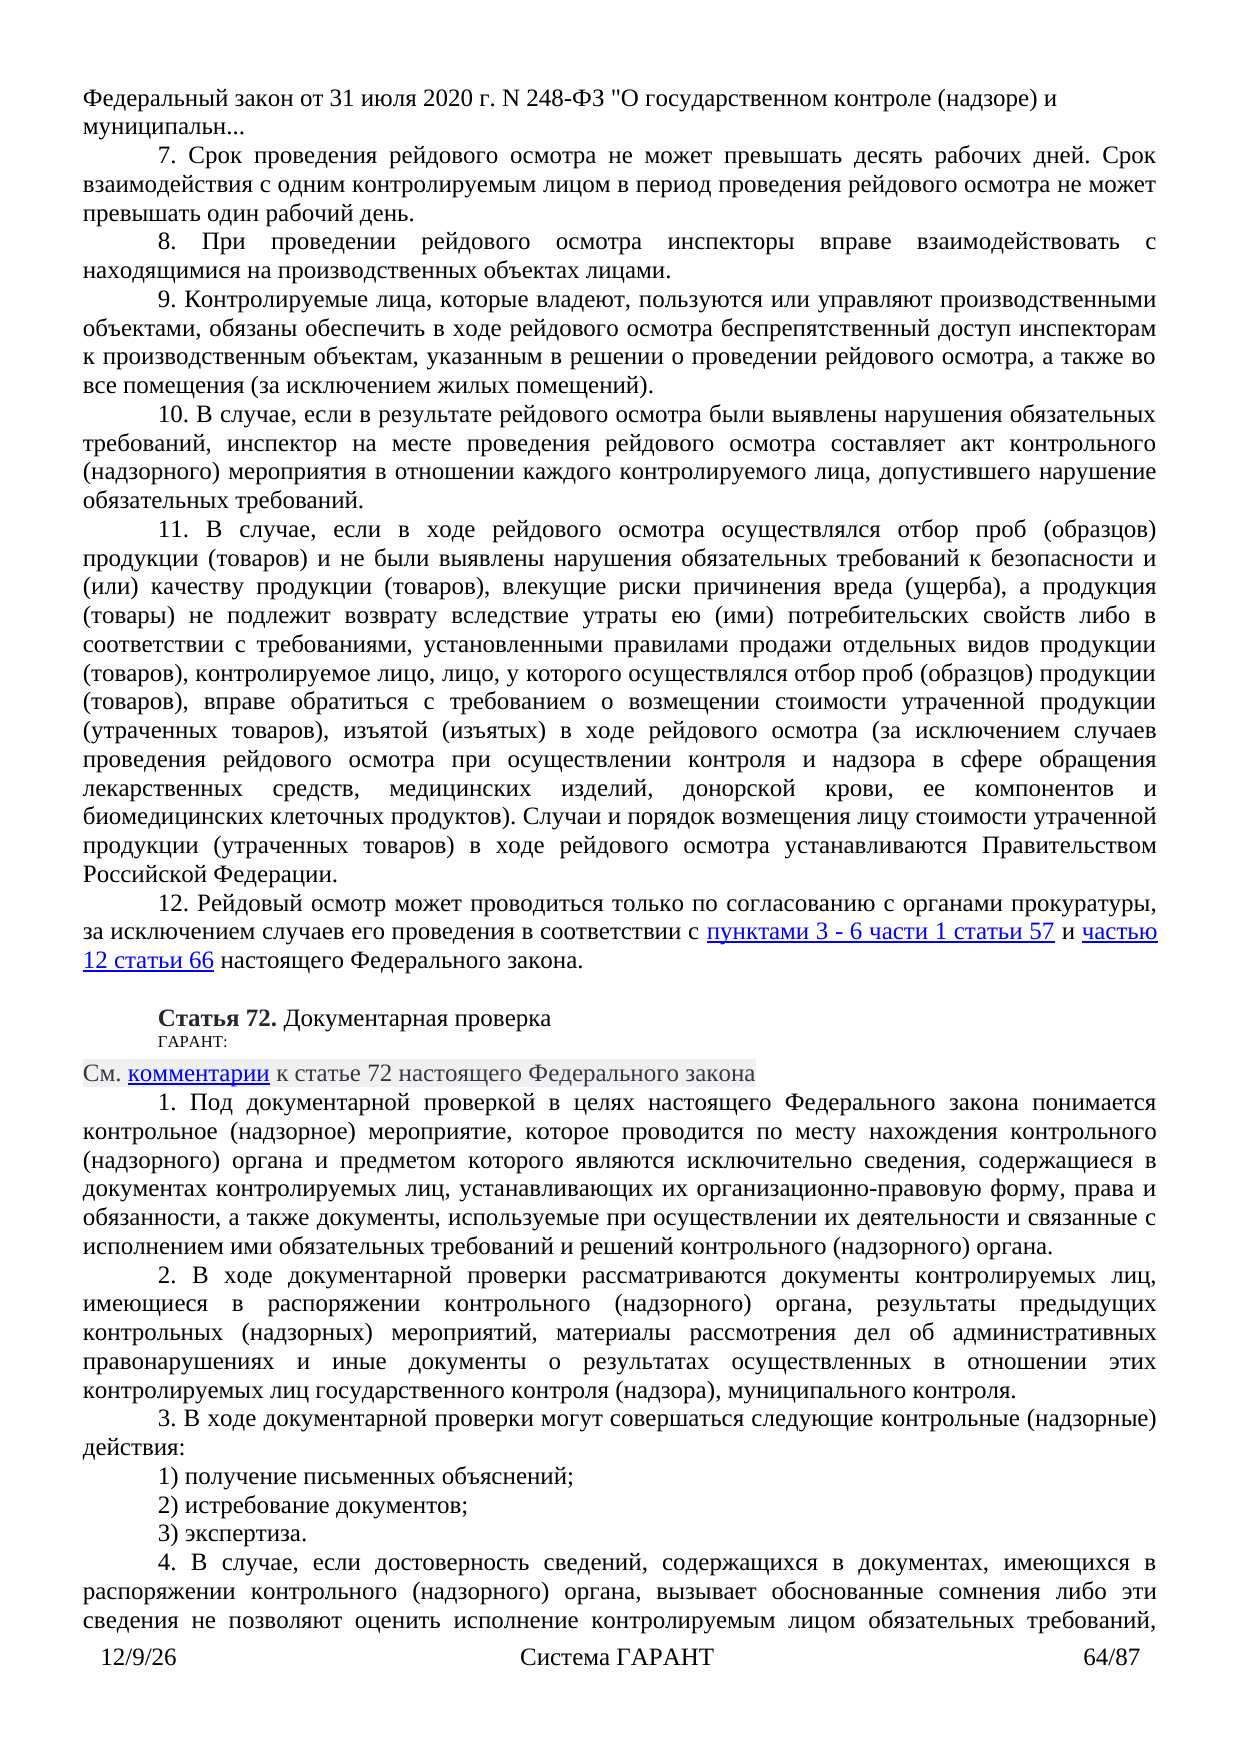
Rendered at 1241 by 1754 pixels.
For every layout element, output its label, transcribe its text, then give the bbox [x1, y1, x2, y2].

text 1) получение письменных объяснений; [83, 1461, 1157, 1490]
text 11. В случае, если в ходе рейдового осмотра осуществлялся отбор проб (образцов) продукции (товаров) и не были выявлены нарушения обязательных требований к безопасности и (или) качеству продукции (товаров), влекущие риски причинения вреда (ущерба), а продукция (товары) не подлежит возврату вследствие утраты ею (ими) потребительских свойств либо в соответствии с требованиями, установленными правилами продажи отдельных видов продукции (товаров), контролируемое лицо, лицо, у которого осуществлялся отбор проб (образцов) продукции (товаров), вправе обратиться с требованием о возмещении стоимости утраченной продукции (утраченных товаров), изъятой (изъятых) в ходе рейдового осмотра (за исключением случаев проведения рейдового осмотра при осуществлении контроля и надзора в сфере обращения лекарственных средств, медицинских изделий, донорской крови, ее компонентов и биомедицинских клеточных продуктов). Случаи и порядок возмещения лицу стоимости утраченной продукции (утраченных товаров) в ходе рейдового осмотра устанавливаются Правительством Российской Федерации. [83, 514, 1157, 888]
text См. комментарии к статье 72 настоящего Федерального закона [83, 1058, 1157, 1087]
text 1. Под документарной проверкой в целях настоящего Федерального закона понимается контрольное (надзорное) мероприятие, которое проводится по месту нахождения контрольного (надзорного) органа и предметом которого являются исключительно сведения, содержащиеся в документах контролируемых лиц, устанавливающих их организационно-правовую форму, права и обязанности, а также документы, используемые при осуществлении их деятельности и связанные с исполнением ими обязательных требований и решений контрольного (надзорного) органа. [83, 1087, 1157, 1260]
text 4. В случае, если достоверность сведений, содержащихся в документах, имеющихся в распоряжении контрольного (надзорного) органа, вызывает обоснованные сомнения либо эти сведения не позволяют оценить исполнение контролируемым лицом обязательных требований, [83, 1547, 1157, 1633]
text 7. Срок проведения рейдового осмотра не может превышать десять рабочих дней. Срок взаимодействия с одним контролируемым лицом в период проведения рейдового осмотра не может превышать один рабочий день. [83, 140, 1157, 226]
text 3) экспертиза. [83, 1518, 1157, 1547]
text 8. При проведении рейдового осмотра инспекторы вправе взаимодействовать с находящимися на производственных объектах лицами. [83, 226, 1157, 284]
text 9. Контролируемые лица, которые владеют, пользуются или управляют производственными объектами, обязаны обеспечить в ходе рейдового осмотра беспрепятственный доступ инспекторам к производственным объектам, указанным в решении о проведении рейдового осмотра, а также во все помещения (за исключением жилых помещений). [83, 284, 1157, 399]
text Статья 72. Документарная проверка [158, 1003, 1157, 1031]
text 2) истребование документов; [83, 1490, 1157, 1518]
text 3. В ходе документарной проверки могут совершаться следующие контрольные (надзорные) действия: [83, 1403, 1157, 1461]
text 2. В ходе документарной проверки рассматриваются документы контролируемых лиц, имеющиеся в распоряжении контрольного (надзорного) органа, результаты предыдущих контрольных (надзорных) мероприятий, материалы рассмотрения дел об административных правонарушениях и иные документы о результатах осуществленных в отношении этих контролируемых лиц государственного контроля (надзора), муниципального контроля. [83, 1260, 1157, 1403]
text ГАРАНТ: [83, 1031, 1157, 1051]
text 10. В случае, если в результате рейдового осмотра были выявлены нарушения обязательных требований, инспектор на месте проведения рейдового осмотра составляет акт контрольного (надзорного) мероприятия в отношении каждого контролируемого лица, допустившего нарушение обязательных требований. [83, 399, 1157, 514]
text 12. Рейдовый осмотр может проводиться только по согласованию с органами прокуратуры, за исключением случаев его проведения в соответствии с пунктами 3 - 6 части 1 статьи 57 и частью 12 статьи 66 настоящего Федерального закона. [83, 888, 1157, 974]
